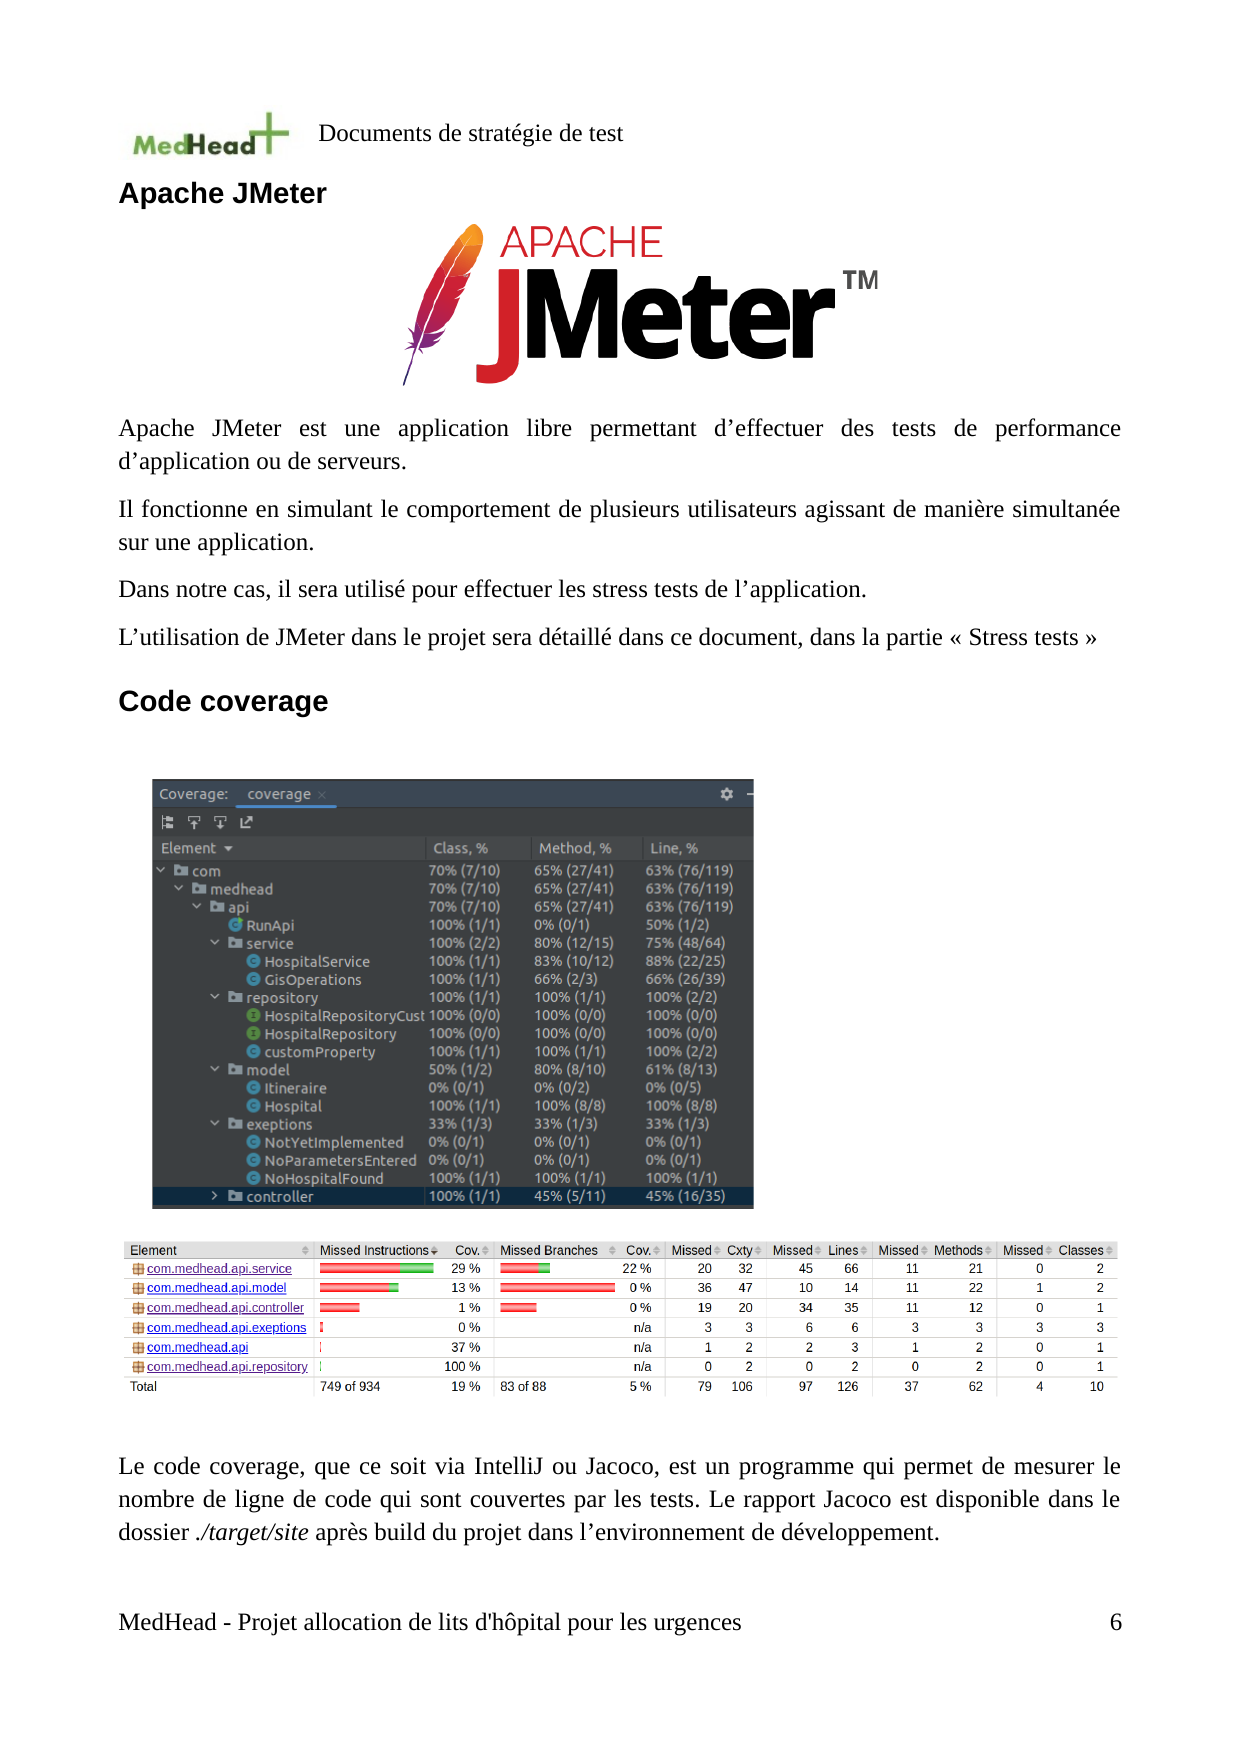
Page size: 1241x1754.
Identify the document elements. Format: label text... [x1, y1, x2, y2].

picture [402, 224, 878, 386]
text Apache JMeter est une application libre permettant d’effectuer des tests de performance d’application ou de serveurs. [118, 413, 1122, 475]
subtitle Code coverage [118, 684, 1122, 718]
text Il fonctionne en simulant le comportement de plusieurs utilisateurs agissant de manière simultanée sur une application. [118, 494, 1122, 555]
text Le code coverage, que ce soit via IntelliJ ou Jacoco, est un programme qui permet de mesurer le nombre de ligne de code qui sont couvertes par les tests. Le rapport Jacoco est disponible dans le dossier ./target/site après build du projet dans l’environnement de développement. [118, 1451, 1122, 1546]
text Dans notre cas, il sera utilisé pour effectuer les stress tests de l’application. [118, 574, 1122, 603]
text L’utilisation de JMeter dans le projet sera détaillé dans ce document, dans la partie « Stress tests » [118, 622, 1122, 651]
picture [118, 1239, 1123, 1400]
subtitle Apache JMeter [118, 176, 1122, 210]
picture [152, 779, 754, 1209]
picture [118, 105, 305, 160]
